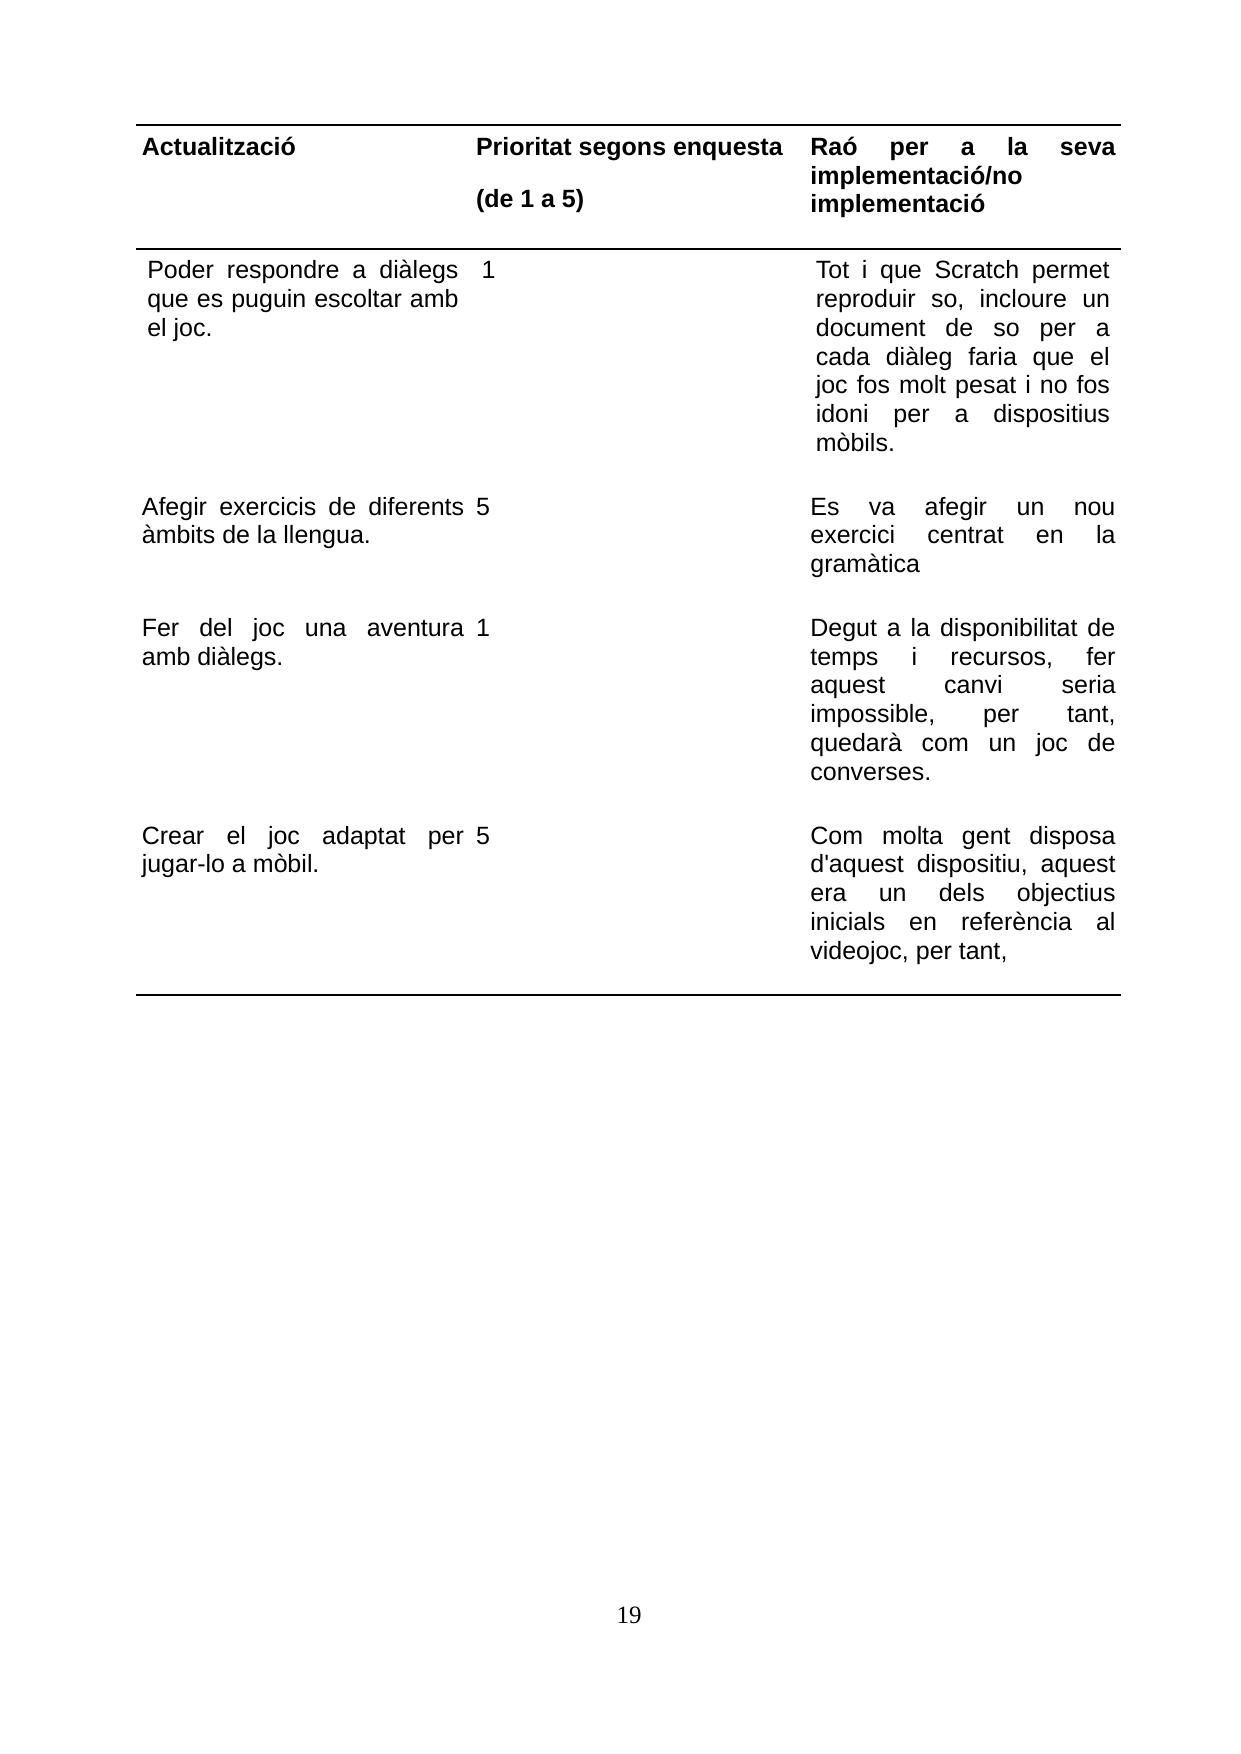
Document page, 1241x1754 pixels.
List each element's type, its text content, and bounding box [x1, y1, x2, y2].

table_cell Crear el joc adaptat per jugar-lo a mòbil. [136, 815, 470, 994]
table_header Prioritat segons enquesta (de 1 a 5) [470, 126, 804, 247]
table_cell 5 [470, 486, 804, 607]
table_cell Afegir exercicis de diferents àmbits de la llengua. [136, 486, 470, 607]
table_cell 5 [470, 815, 804, 994]
table_cell Es va afegir un nou exercici centrat en la gramàtica [804, 486, 1121, 607]
table_cell Degut a la disponibilitat de temps i recursos, fer aquest canvi seria impossible, per tant, quedarà com un joc de converses. [804, 607, 1121, 815]
table_cell Tot i que Scratch permet reproduir so, incloure un document de so per a cada diàleg faria que el joc fos molt pesat i no fos idoni per a dispositius mòbils. [804, 250, 1121, 486]
table_header Raó per a la seva implementació/no implementació [804, 126, 1121, 247]
table_header Actualització [136, 126, 470, 247]
table_cell Fer del joc una aventura amb diàlegs. [136, 607, 470, 815]
table_cell Com molta gent disposa d'aquest dispositiu, aquest era un dels objectius inicials en referència al videojoc, per tant, [804, 815, 1121, 994]
table_cell Poder respondre a diàlegs que es puguin escoltar amb el joc. [136, 250, 470, 486]
table_cell 1 [470, 607, 804, 815]
table_cell 1 [470, 250, 804, 486]
